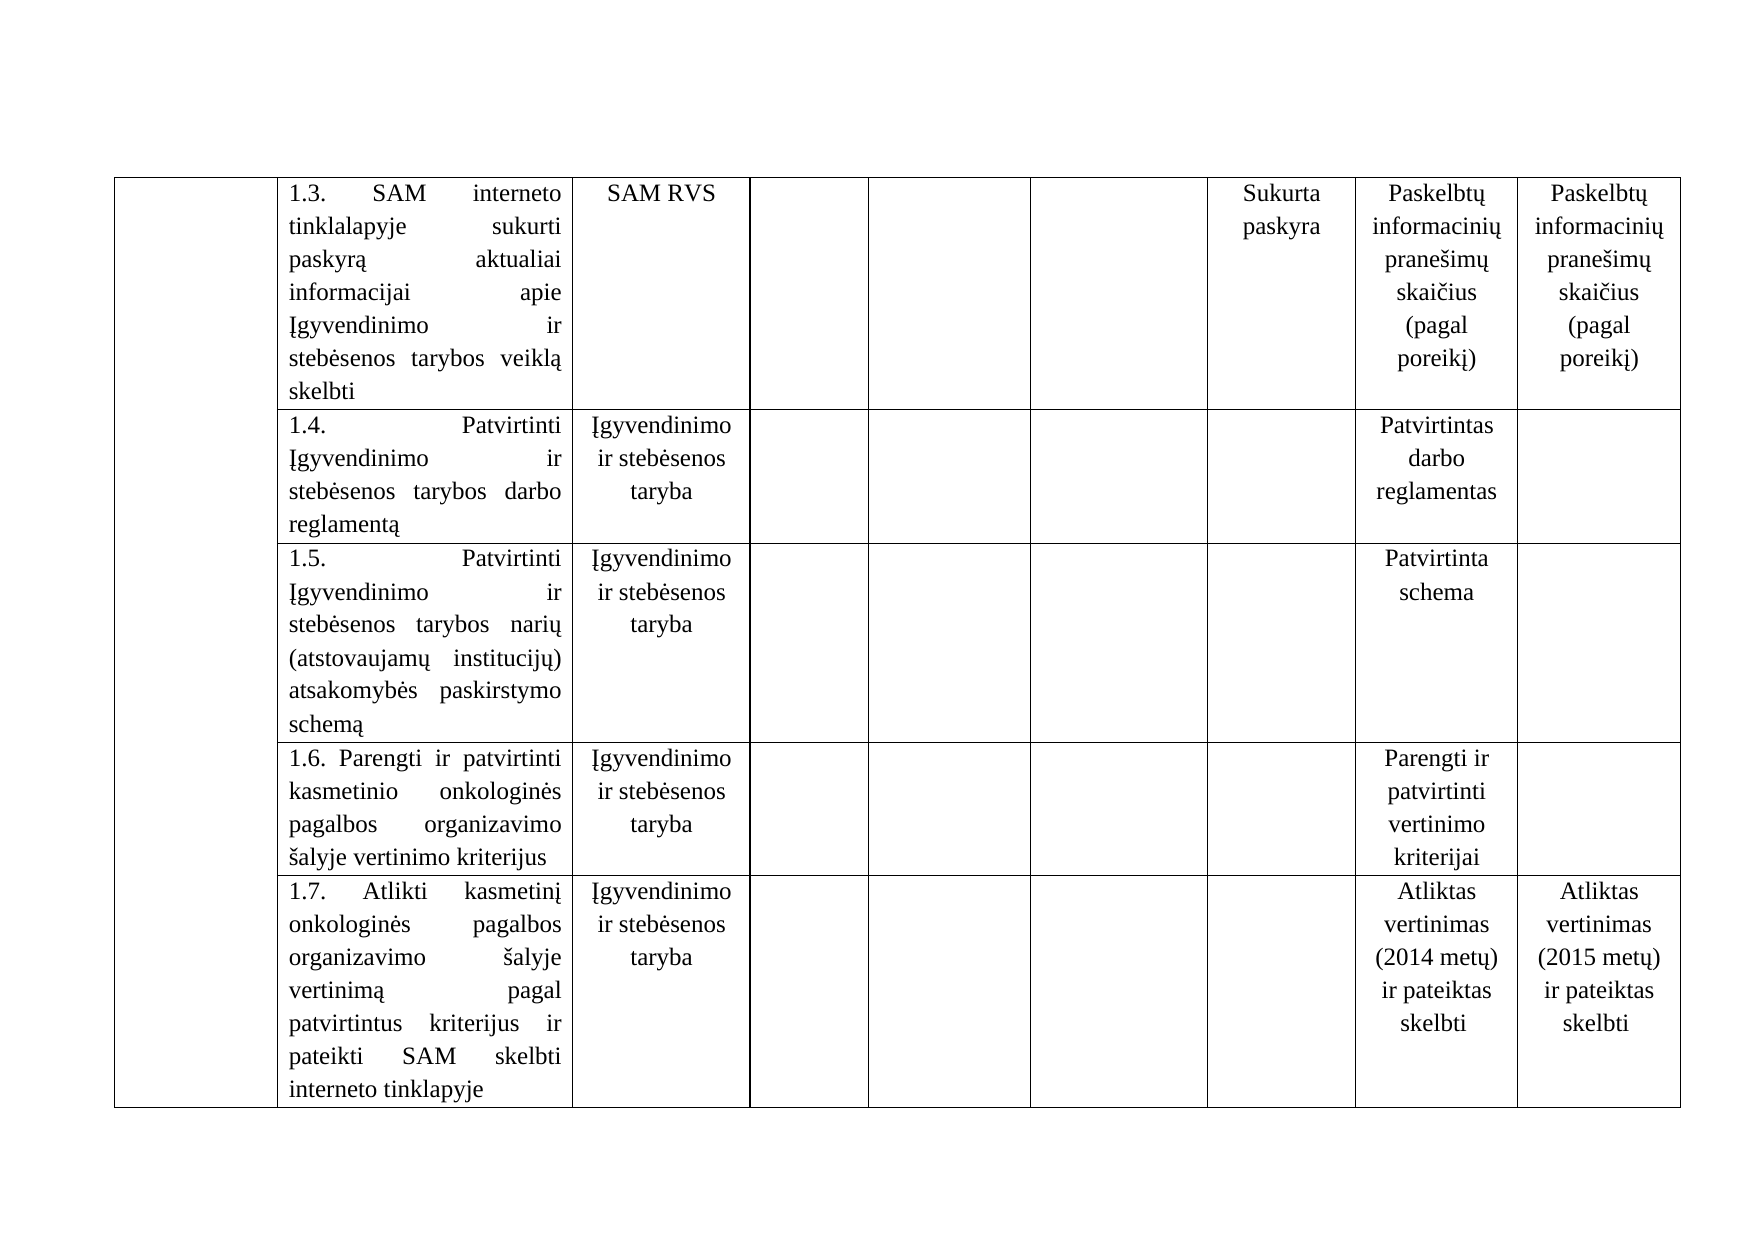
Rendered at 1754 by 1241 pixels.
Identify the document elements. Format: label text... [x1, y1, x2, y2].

table_cell [1208, 544, 1355, 742]
table_cell [869, 544, 1030, 742]
table_cell [751, 410, 868, 542]
table_cell [1208, 743, 1355, 875]
table_cell [1031, 410, 1207, 542]
table_cell [115, 178, 277, 1107]
table_cell 1.7. Atlikti kasmetinį onkologinės pagalbos organizavimo šalyje vertinimą pagal patvirtintus kriterijus ir pateikti SAM skelbti interneto tinklapyje [278, 876, 572, 1107]
table_cell [1031, 876, 1207, 1107]
table_cell [751, 743, 868, 875]
table_cell Atliktas vertinimas (2015 metų) ir pateiktas skelbti [1518, 876, 1680, 1107]
table_cell Parengti ir patvirtinti vertinimo kriterijai [1356, 743, 1517, 875]
table_cell [869, 410, 1030, 542]
table_cell [869, 178, 1030, 409]
table_cell Įgyvendinimo ir stebėsenos taryba [573, 410, 749, 542]
table_cell [751, 544, 868, 742]
table_cell [751, 178, 868, 409]
table_cell Įgyvendinimo ir stebėsenos taryba [573, 544, 749, 742]
table_cell Įgyvendinimo ir stebėsenos taryba [573, 743, 749, 875]
table_cell Patvirtinta schema [1356, 544, 1517, 742]
table_cell Patvirtintas darbo reglamentas [1356, 410, 1517, 542]
table_cell 1.5. Patvirtinti Įgyvendinimo ir stebėsenos tarybos narių (atstovaujamų institucijų) atsakomybės paskirstymo schemą [278, 544, 572, 742]
table_cell [1208, 876, 1355, 1107]
table_cell [869, 743, 1030, 875]
table_cell [1518, 544, 1680, 742]
table_cell SAM RVS [573, 178, 749, 409]
table_cell 1.4. Patvirtinti Įgyvendinimo ir stebėsenos tarybos darbo reglamentą [278, 410, 572, 542]
table_cell [1518, 743, 1680, 875]
table_cell [1518, 410, 1680, 542]
table_cell [869, 876, 1030, 1107]
table_cell Įgyvendinimo ir stebėsenos taryba [573, 876, 749, 1107]
table_cell [1208, 410, 1355, 542]
table_cell 1.3. SAM interneto tinklalapyje sukurti paskyrą aktualiai informacijai apie Įgyvendinimo ir stebėsenos tarybos veiklą skelbti [278, 178, 572, 409]
table_cell Sukurta paskyra [1208, 178, 1355, 409]
table_cell [1031, 544, 1207, 742]
table_cell [1031, 743, 1207, 875]
table_cell Paskelbtų informacinių pranešimų skaičius (pagal poreikį) [1518, 178, 1680, 409]
table_cell [751, 876, 868, 1107]
table_cell Atliktas vertinimas (2014 metų) ir pateiktas skelbti [1356, 876, 1517, 1107]
table_cell Paskelbtų informacinių pranešimų skaičius (pagal poreikį) [1356, 178, 1517, 409]
table_cell [1031, 178, 1207, 409]
table_cell 1.6. Parengti ir patvirtinti kasmetinio onkologinės pagalbos organizavimo šalyje vertinimo kriterijus [278, 743, 572, 875]
